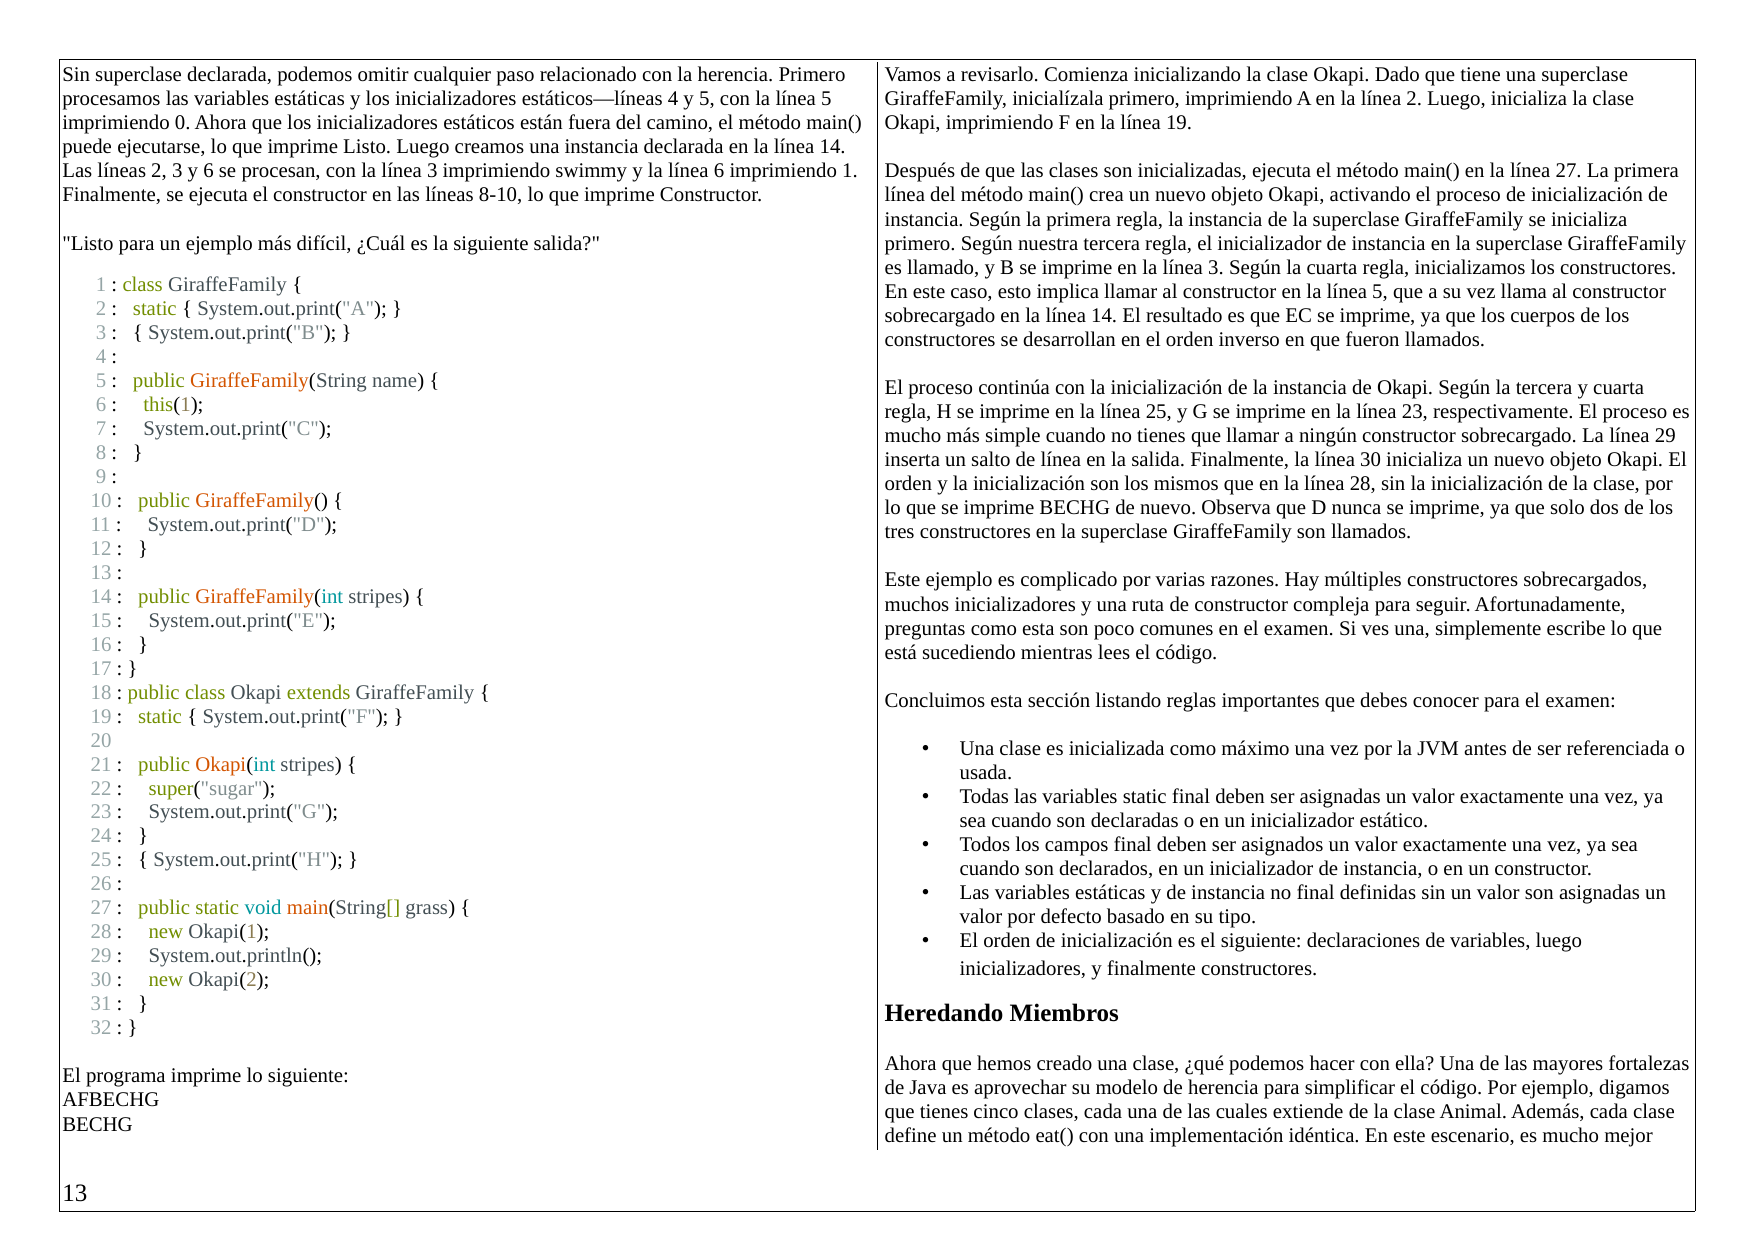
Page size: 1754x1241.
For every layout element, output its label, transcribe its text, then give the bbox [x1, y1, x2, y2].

text Ahora que hemos creado una clase, ¿qué podemos hacer con ella? Una de las mayores fortalezas de Java es aprovechar su modelo de herencia para simplificar el código. Por ejemplo, digamos que tienes cinco clases, cada una de las cuales extiende de la clase Animal. Además, cada clase define un método eat() con una implementación idéntica. En este escenario, es mucho mejor [884, 1051, 1692, 1147]
text Vamos a revisarlo. Comienza inicializando la clase Okapi. Dado que tiene una superclase GiraffeFamily, inicialízala primero, imprimiendo A en la línea 2. Luego, inicializa la clase Okapi, imprimiendo F en la línea 19. [884, 62, 1692, 134]
text AFBECHG [62, 1087, 869, 1111]
list Todas las variables static final deben ser asignadas un valor exactamente una vez, ya sea cuando son declaradas o en un inicializador estático. [922, 784, 1692, 832]
text Heredando Miembros [884, 998, 1692, 1027]
list El orden de inicialización es el siguiente: declaraciones de variables, luego inicializadores, y finalmente constructores. [922, 928, 1692, 980]
list Todos los campos final deben ser asignados un valor exactamente una vez, ya sea cuando son declarados, en un inicializador de instancia, o en un constructor. [922, 832, 1692, 880]
text El programa imprime lo siguiente: [62, 1063, 869, 1087]
text Después de que las clases son inicializadas, ejecuta el método main() en la línea 27. La primera línea del método main() crea un nuevo objeto Okapi, activando el proceso de inicialización de instancia. Según la primera regla, la instancia de la superclase GiraffeFamily se inicializa primero. Según nuestra tercera regla, el inicializador de instancia en la superclase GiraffeFamily es llamado, y B se imprime en la línea 3. Según la cuarta regla, inicializamos los constructores. En este caso, esto implica llamar al constructor en la línea 5, que a su vez llama al constructor sobrecargado en la línea 14. El resultado es que EC se imprime, ya que los cuerpos de los constructores se desarrollan en el orden inverso en que fueron llamados. [884, 158, 1692, 351]
text El proceso continúa con la inicialización de la instancia de Okapi. Según la tercera y cuarta regla, H se imprime en la línea 25, y G se imprime en la línea 23, respectivamente. El proceso es mucho más simple cuando no tienes que llamar a ningún constructor sobrecargado. La línea 29 inserta un salto de línea en la salida. Finalmente, la línea 30 inicializa un nuevo objeto Okapi. El orden y la inicialización son los mismos que en la línea 28, sin la inicialización de la clase, por lo que se imprime BECHG de nuevo. Observa que D nunca se imprime, ya que solo dos de los tres constructores en la superclase GiraffeFamily son llamados. [884, 375, 1692, 543]
text Concluimos esta sección listando reglas importantes que debes conocer para el examen: [884, 688, 1692, 712]
text Este ejemplo es complicado por varias razones. Hay múltiples constructores sobrecargados, muchos inicializadores y una ruta de constructor compleja para seguir. Afortunadamente, preguntas como esta son poco comunes en el examen. Si ves una, simplemente escribe lo que está sucediendo mientras lees el código. [884, 567, 1692, 664]
text "Listo para un ejemplo más difícil, ¿Cuál es la siguiente salida?" [62, 231, 869, 254]
list Las variables estáticas y de instancia no final definidas sin un valor son asignadas un valor por defecto basado en su tipo. [922, 880, 1692, 928]
text Sin superclase declarada, podemos omitir cualquier paso relacionado con la herencia. Primero procesamos las variables estáticas y los inicializadores estáticos—líneas 4 y 5, con la línea 5 imprimiendo 0. Ahora que los inicializadores estáticos están fuera del camino, el método main() puede ejecutarse, lo que imprime Listo. Luego creamos una instancia declarada en la línea 14. Las líneas 2, 3 y 6 se procesan, con la línea 3 imprimiendo swimmy y la línea 6 imprimiendo 1. Finalmente, se ejecuta el constructor en las líneas 8-10, lo que imprime Constructor. [62, 62, 869, 206]
list Una clase es inicializada como máximo una vez por la JVM antes de ser referenciada o usada. [922, 736, 1692, 784]
text BECHG [62, 1111, 869, 1136]
